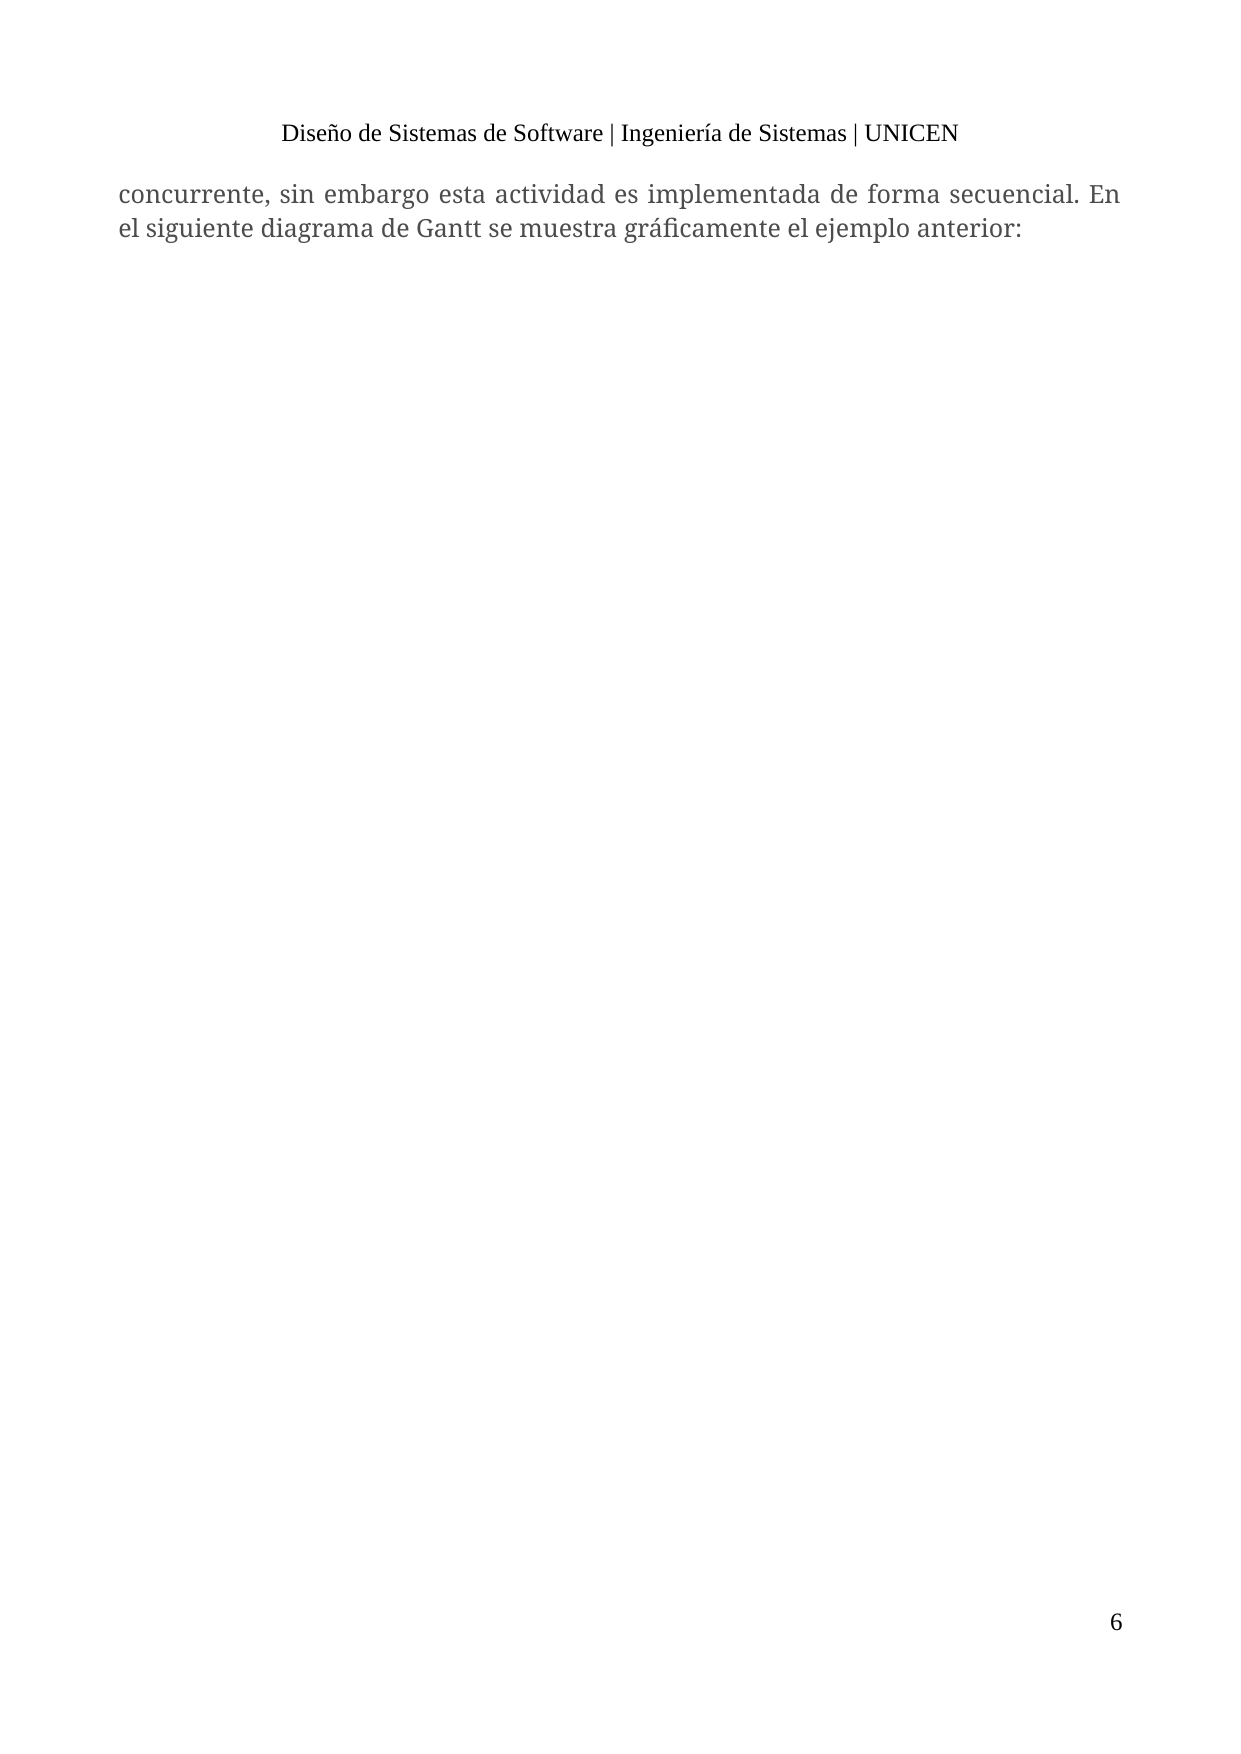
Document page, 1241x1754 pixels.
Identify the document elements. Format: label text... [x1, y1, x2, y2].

text concurrente, sin embargo esta actividad es implementada de forma secuencial. En el siguiente diagrama de Gantt se muestra gráficamente el ejemplo anterior: [118, 176, 1122, 244]
